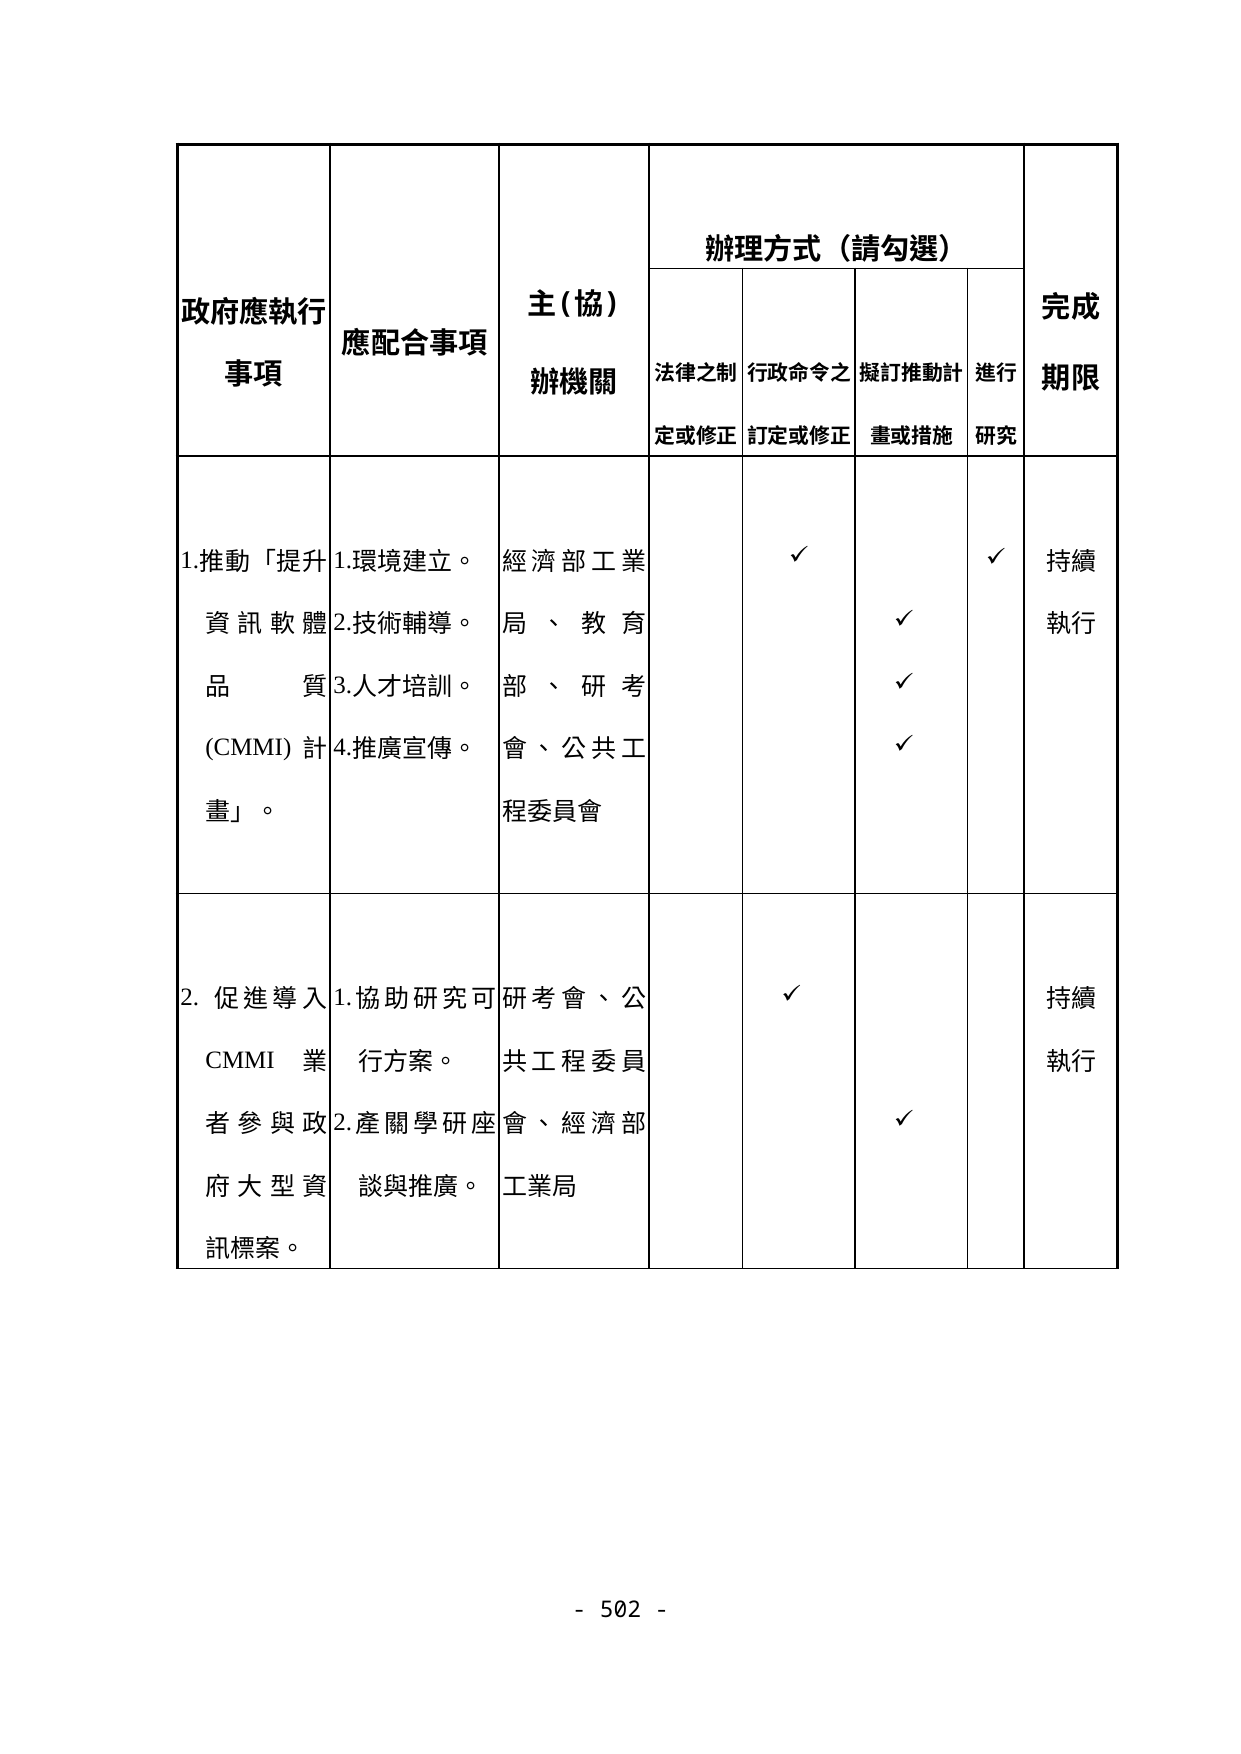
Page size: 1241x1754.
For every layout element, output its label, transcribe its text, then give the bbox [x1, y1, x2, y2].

table_header 政府應執行事項 [179, 146, 329, 455]
table_header 應配合事項 [331, 146, 498, 455]
table_cell 法律之制定或修正 [650, 269, 742, 455]
table_cell    [856, 457, 967, 893]
table_cell 持續 執行 [1025, 457, 1116, 893]
table_cell 研考會、公共工程委員會、經濟部工業局 [500, 894, 648, 1268]
table_cell 1.推動「提升資訊軟體品質(CMMI)計畫」。 [179, 457, 329, 893]
table_header 辦理方式（請勾選） [650, 146, 1023, 268]
table_cell [968, 894, 1023, 1268]
table_cell  [968, 457, 1023, 893]
table_cell 進行研究 [968, 269, 1023, 455]
table_header 主(協) 辦機關 [500, 146, 648, 455]
table_cell 行政命令之訂定或修正 [743, 269, 854, 455]
table_cell  [743, 457, 854, 893]
table_cell 經濟部工業局、教育部、研考會、公共工程委員會 [500, 457, 648, 893]
table_header 完成 期限 [1025, 146, 1116, 455]
table_cell 擬訂推動計畫或措施 [856, 269, 967, 455]
table_cell 1.協助研究可行方案。 2.產關學研座談與推廣。 [331, 894, 498, 1268]
table_cell 持續 執行 [1025, 894, 1116, 1268]
table_cell  [743, 894, 854, 1268]
table_cell 2. 促進導入CMMI業者參與政府大型資訊標案。 [179, 894, 329, 1268]
table_cell  [856, 894, 967, 1268]
table_cell [650, 457, 742, 893]
table_cell [650, 894, 742, 1268]
table_cell 1.環境建立。 2.技術輔導。 3.人才培訓。 4.推廣宣傳。 [331, 457, 498, 893]
